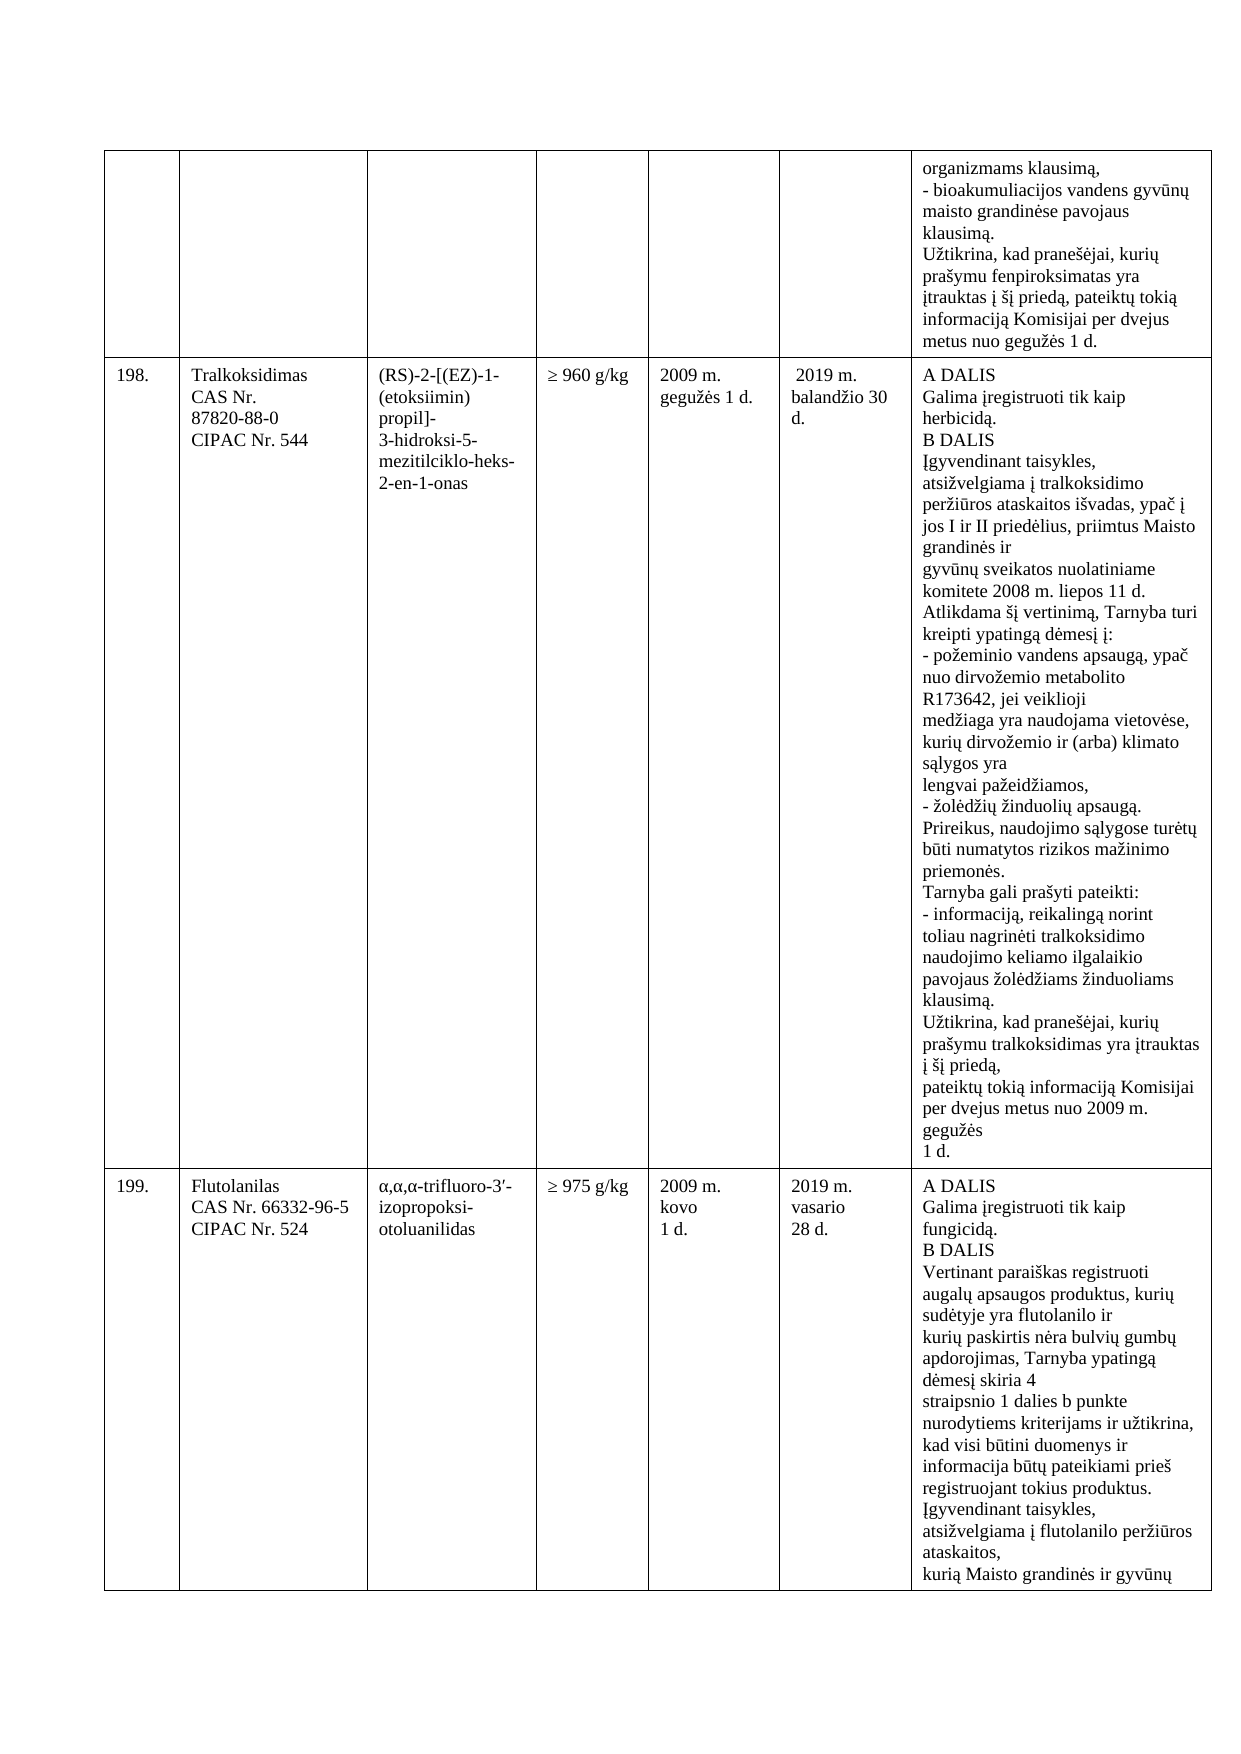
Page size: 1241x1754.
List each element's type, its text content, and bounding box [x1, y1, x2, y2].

table_cell 2009 m. kovo 1 d. [649, 1169, 779, 1590]
table_cell Flutolanilas CAS Nr. 66332-96-5 CIPAC Nr. 524 [180, 1169, 367, 1590]
table_cell organizmams klausimą, - bioakumuliacijos vandens gyvūnų maisto grandinėse pavojaus klausimą. Užtikrina, kad pranešėjai, kurių prašymu fenpiroksimatas yra įtrauktas į šį priedą, pateiktų tokią informaciją Komisijai per dvejus metus nuo gegužės 1 d. [912, 151, 1211, 357]
table_cell [105, 151, 179, 357]
table_cell 2019 m. vasario 28 d. [780, 1169, 911, 1590]
table_cell [780, 151, 911, 357]
table_cell ≥ 975 g/kg [537, 1169, 648, 1590]
table_cell [537, 151, 648, 357]
table_cell 2019 m. balandžio 30 d. [780, 358, 911, 1168]
table_cell 199. [105, 1169, 179, 1590]
table_cell [180, 151, 367, 357]
table_cell Tralkoksidimas CAS Nr. 87820-88-0 CIPAC Nr. 544 [180, 358, 367, 1168]
table_cell ≥ 960 g/kg [537, 358, 648, 1168]
table_cell (RS)-2-[(EZ)-1-(etoksiimin) propil]- 3-hidroksi-5-mezitilciklo-heks- 2-en-1-onas [368, 358, 536, 1168]
table_cell 2009 m. gegužės 1 d. [649, 358, 779, 1168]
table_cell A DALIS Galima įregistruoti tik kaip herbicidą. B DALIS Įgyvendinant taisykles, atsižvelgiama į tralkoksidimo peržiūros ataskaitos išvadas, ypač į jos I ir II priedėlius, priimtus Maisto grandinės ir gyvūnų sveikatos nuolatiniame komitete 2008 m. liepos 11 d. Atlikdama šį vertinimą, Tarnyba turi kreipti ypatingą dėmesį į: - požeminio vandens apsaugą, ypač nuo dirvožemio metabolito R173642, jei veiklioji medžiaga yra naudojama vietovėse, kurių dirvožemio ir (arba) klimato sąlygos yra lengvai pažeidžiamos, - žolėdžių žinduolių apsaugą. Prireikus, naudojimo sąlygose turėtų būti numatytos rizikos mažinimo priemonės. Tarnyba gali prašyti pateikti: - informaciją, reikalingą norint toliau nagrinėti tralkoksidimo naudojimo keliamo ilgalaikio pavojaus žolėdžiams žinduoliams klausimą. Užtikrina, kad pranešėjai, kurių prašymu tralkoksidimas yra įtrauktas į šį priedą, pateiktų tokią informaciją Komisijai per dvejus metus nuo 2009 m. gegužės 1 d. [912, 358, 1211, 1168]
table_cell [649, 151, 779, 357]
table_cell 198. [105, 358, 179, 1168]
table_cell A DALIS Galima įregistruoti tik kaip fungicidą. B DALIS Vertinant paraiškas registruoti augalų apsaugos produktus, kurių sudėtyje yra flutolanilo ir kurių paskirtis nėra bulvių gumbų apdorojimas, Tarnyba ypatingą dėmesį skiria 4 straipsnio 1 dalies b punkte nurodytiems kriterijams ir užtikrina, kad visi būtini duomenys ir informacija būtų pateikiami prieš registruojant tokius produktus. Įgyvendinant taisykles, atsižvelgiama į flutolanilo peržiūros ataskaitos, kurią Maisto grandinės ir gyvūnų [912, 1169, 1211, 1590]
table_cell [368, 151, 536, 357]
table_cell α,α,α-trifluoro-3′- izopropoksi-otoluanilidas [368, 1169, 536, 1590]
